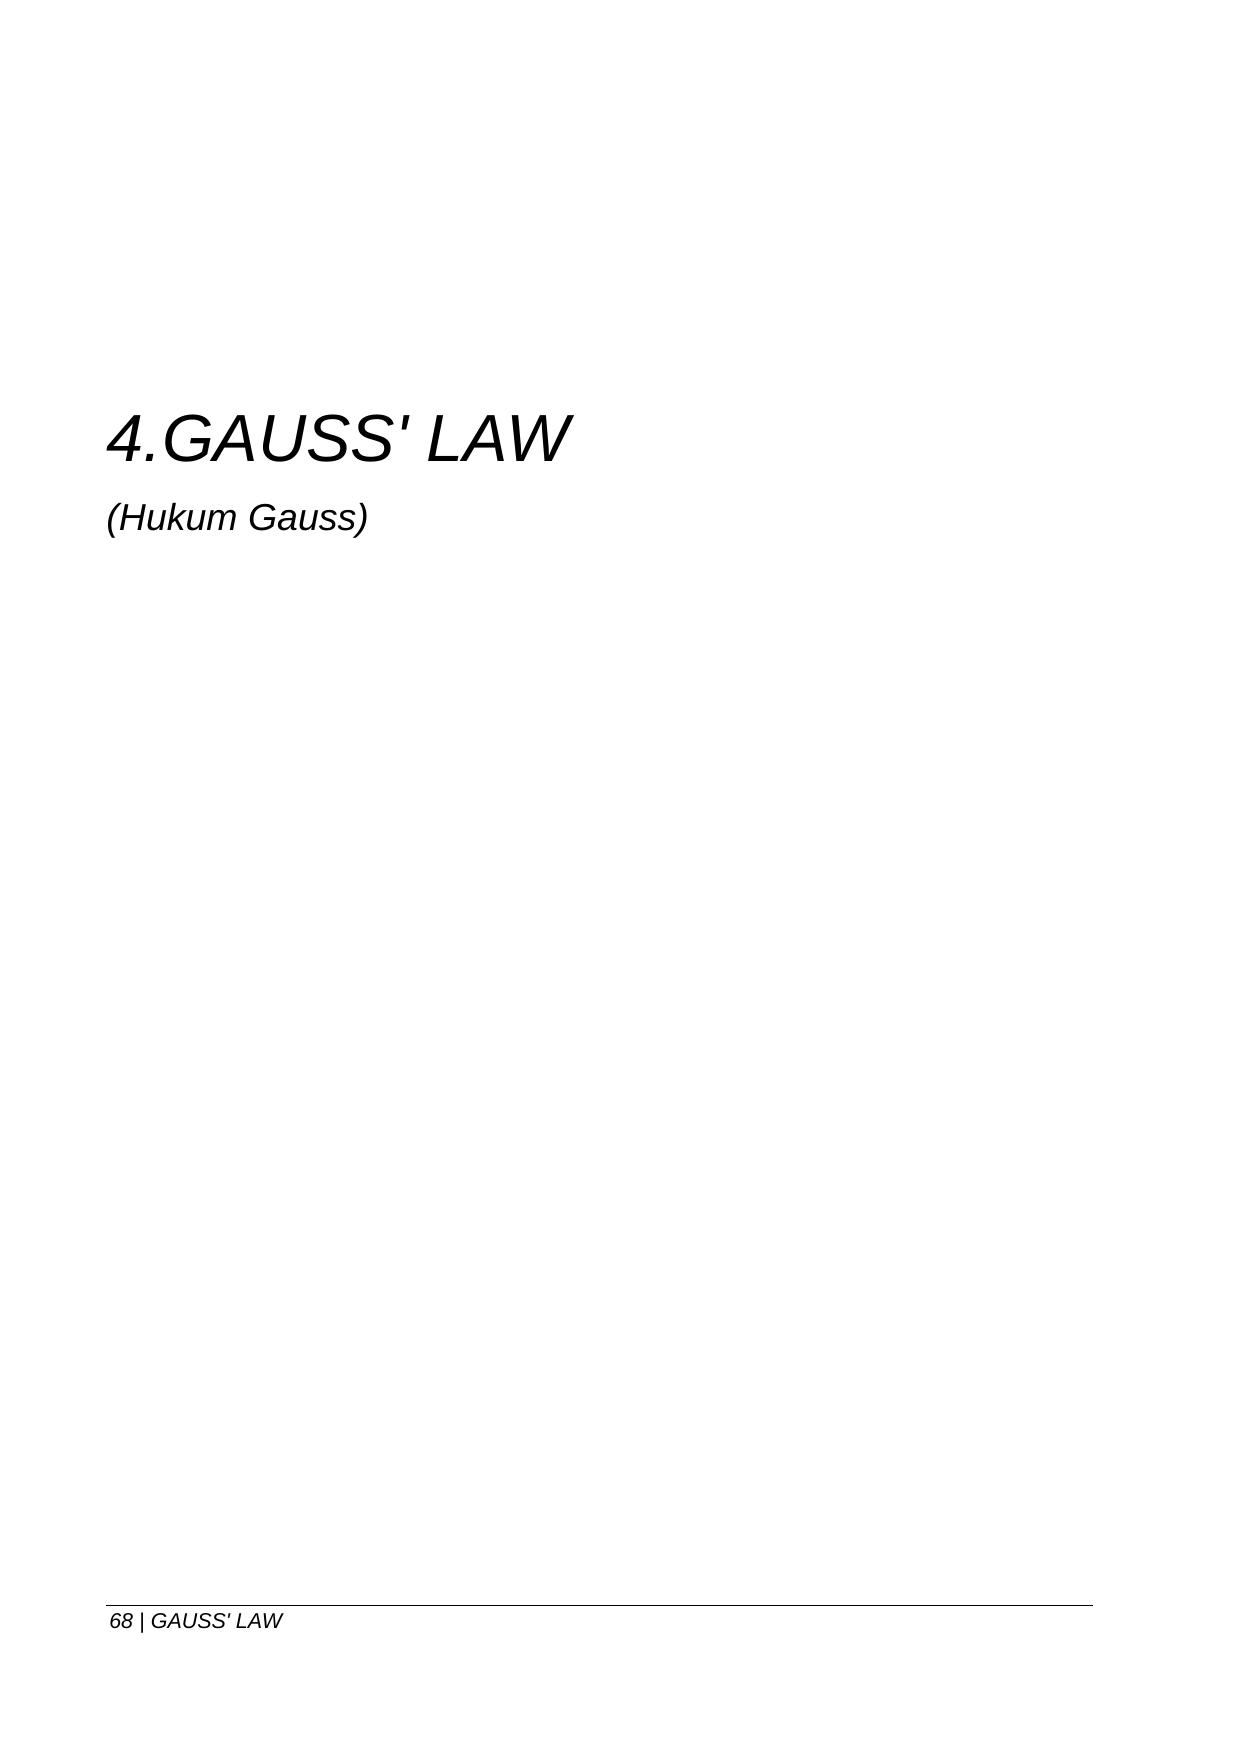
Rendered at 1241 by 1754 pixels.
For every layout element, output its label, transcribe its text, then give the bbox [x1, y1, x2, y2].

subtitle (Hukum Gauss) [106, 495, 1093, 538]
title GAUSS' LAW [106, 399, 1093, 476]
